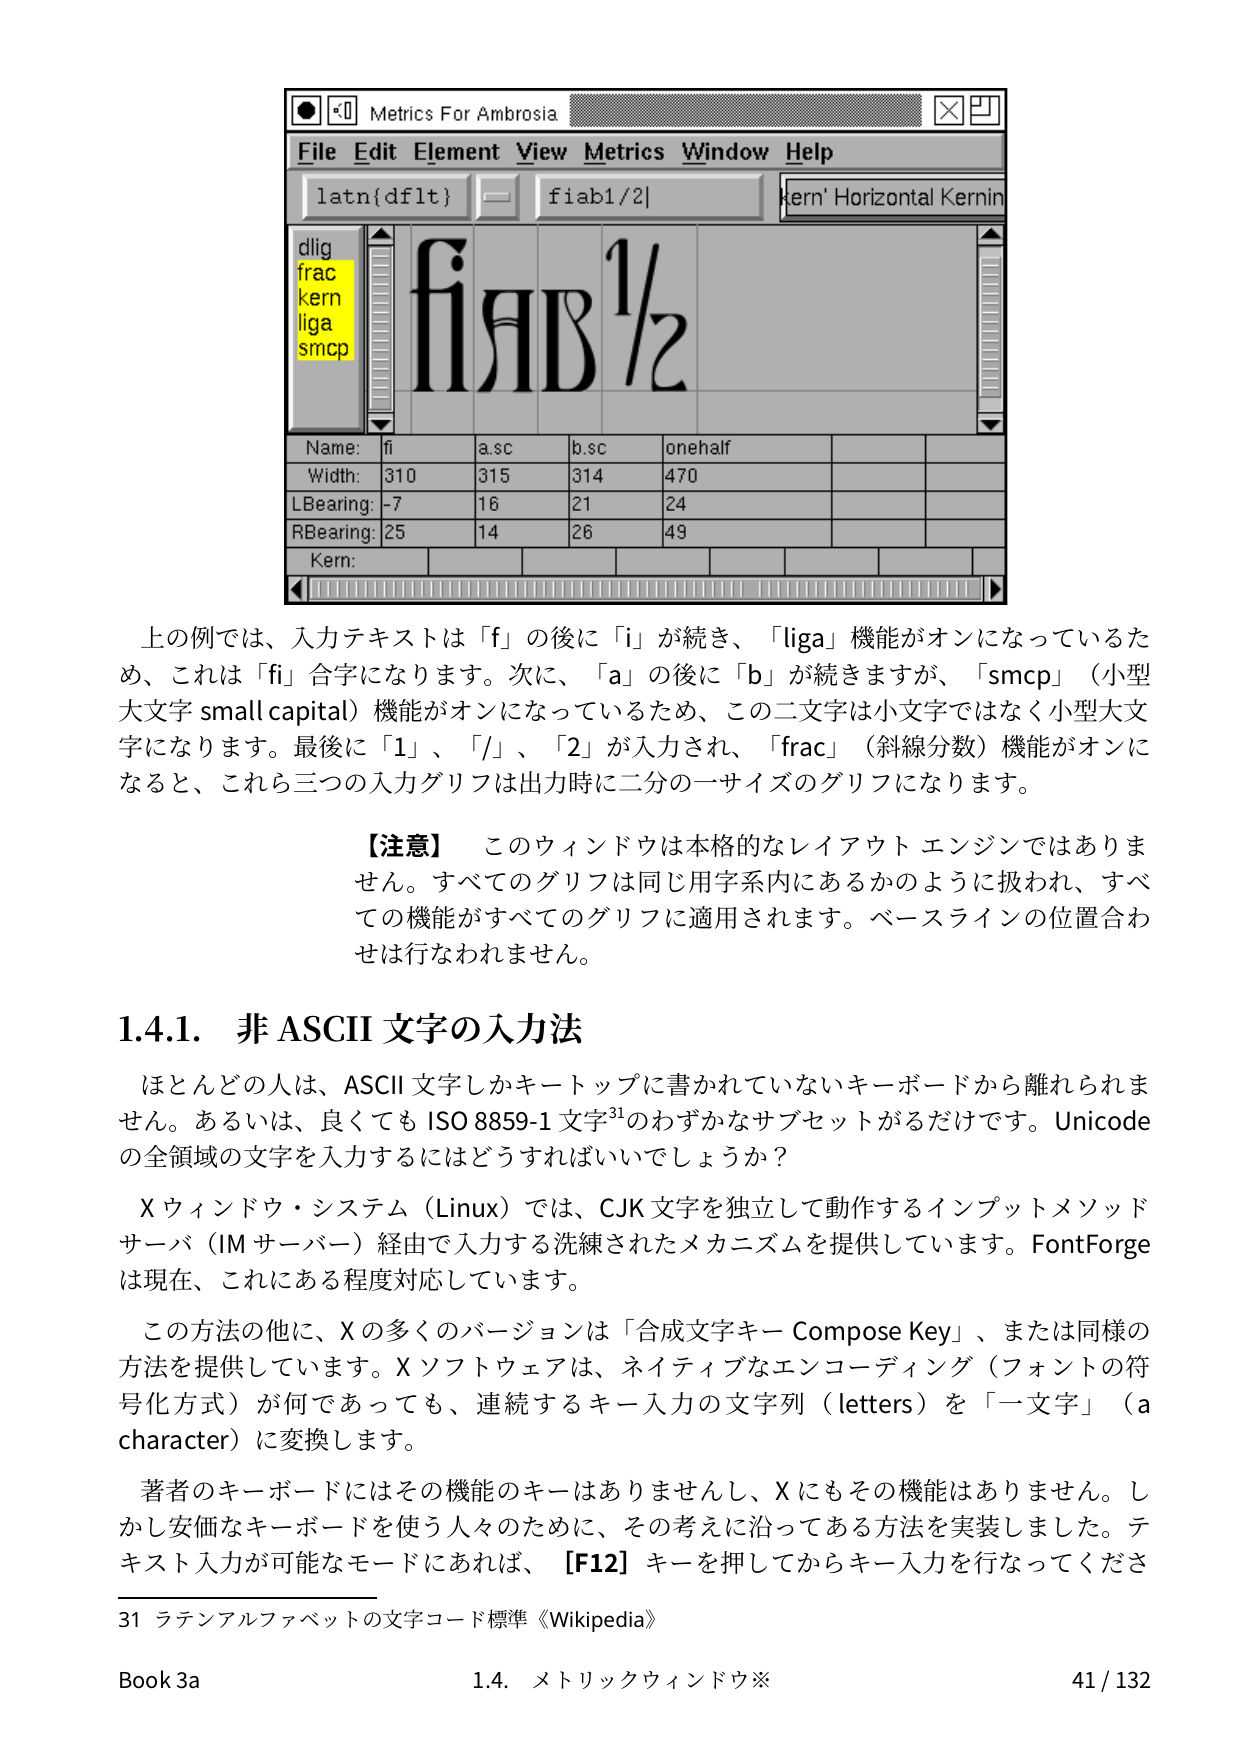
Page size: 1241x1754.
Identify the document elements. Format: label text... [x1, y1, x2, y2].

text 著者のキーボードにはその機能のキーはありませんし、X にもその機能はありません。しかし安価なキーボードを使う人々のために、その考えに沿ってある方法を実装しました。テキスト入力が可能なモードにあれば、［F12］キーを押してからキー入力を行なってくださ [118, 1471, 1152, 1580]
text ラテンアルファベットの文字コード標準《Wikipedia》 [118, 1604, 1152, 1634]
text この方法の他に、X の多くのバージョンは「合成文字キー Compose Key」、または同様の方法を提供しています。X ソフトウェアは、ネイティブなエンコーディング（フォントの符号化方式）が何であっても、連続するキー入力の文字列（letters）を「一文字」（a character）に変換します。 [118, 1312, 1152, 1457]
subtitle 1.4.1. 非 ASCII 文字の入力法 [118, 1003, 1152, 1051]
text X ウィンドウ・システム（Linux）では、CJK 文字を独立して動作するインプットメソッドサーバ（IM サーバー）経由で入力する洗練されたメカニズムを提供しています。FontForge は現在、これにある程度対応しています。 [118, 1188, 1152, 1297]
picture [284, 88, 1008, 605]
text 上の例では、入力テキストは「f」の後に「i」が続き、「liga」機能がオンになっているため、これは「fi」合字になります。次に、「a」の後に「b」が続きますが、「smcp」（小型大文字 small capital）機能がオンになっているため、この二文字は小文字ではなく小型大文字になります。最後に「1」、「/」、「2」が入力され、「frac」（斜線分数）機能がオンになると、これら三つの入力グリフは出力時に二分の一サイズのグリフになります。 [118, 619, 1152, 800]
text ほとんどの人は、ASCII 文字しかキートップに書かれていないキーボードから離れられません。あるいは、良くても ISO 8859-1 文字のわずかなサブセットがるだけです。Unicode の全領域の文字を入力するにはどうすればいいでしょうか？ [118, 1065, 1152, 1174]
text 【注意】 このウィンドウは本格的なレイアウト エンジンではありません。すべてのグリフは同じ用字系内にあるかのように扱われ、すべての機能がすべてのグリフに適用されます。ベースラインの位置合わせは行なわれません。 [354, 826, 1152, 970]
